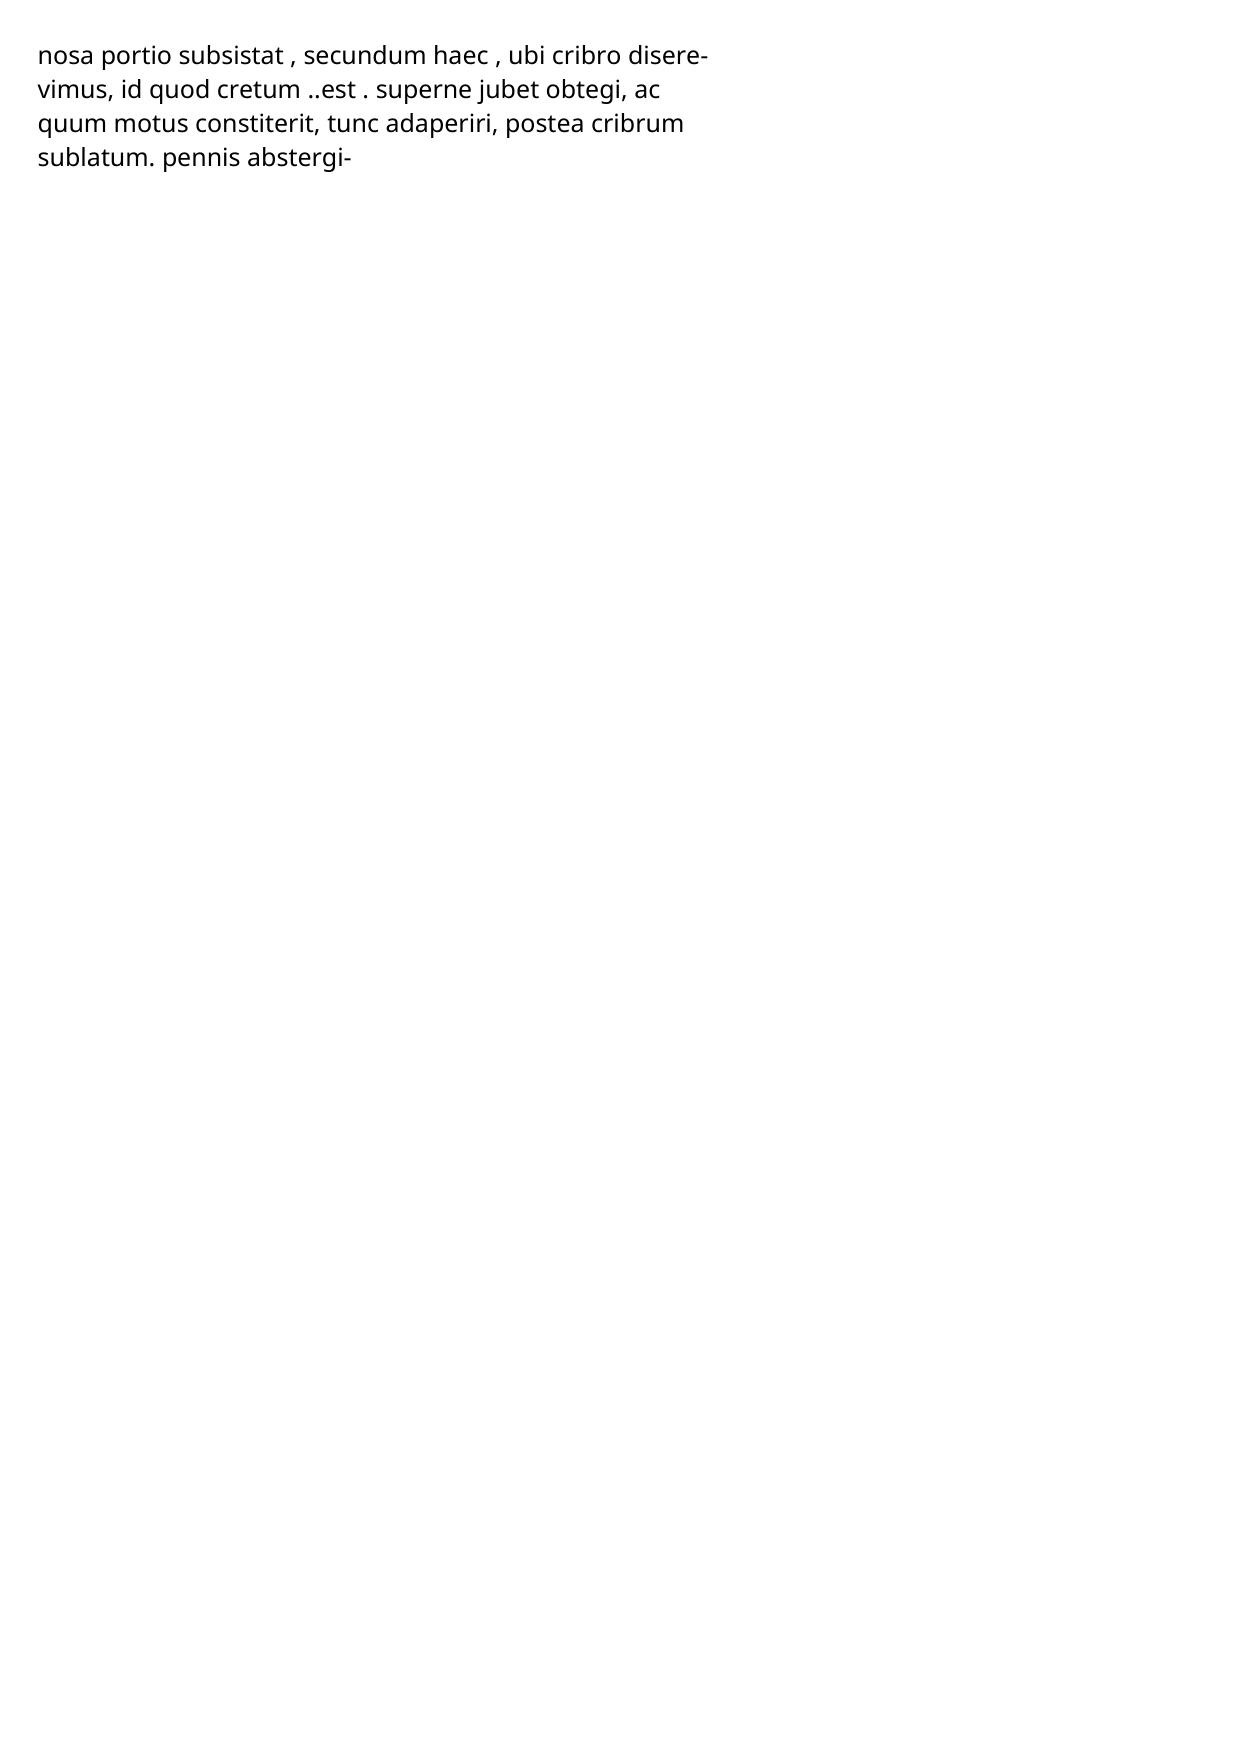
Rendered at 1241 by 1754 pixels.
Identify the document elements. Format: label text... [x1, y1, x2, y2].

text nosa portio subsistat , secundum haec , ubi cribro disere- vimus, id quod cretum ..est . superne jubet obtegi, ac quum motus constiterit, tunc adaperiri, postea cribrum sublatum. pennis abstergi- [37, 37, 1203, 174]
